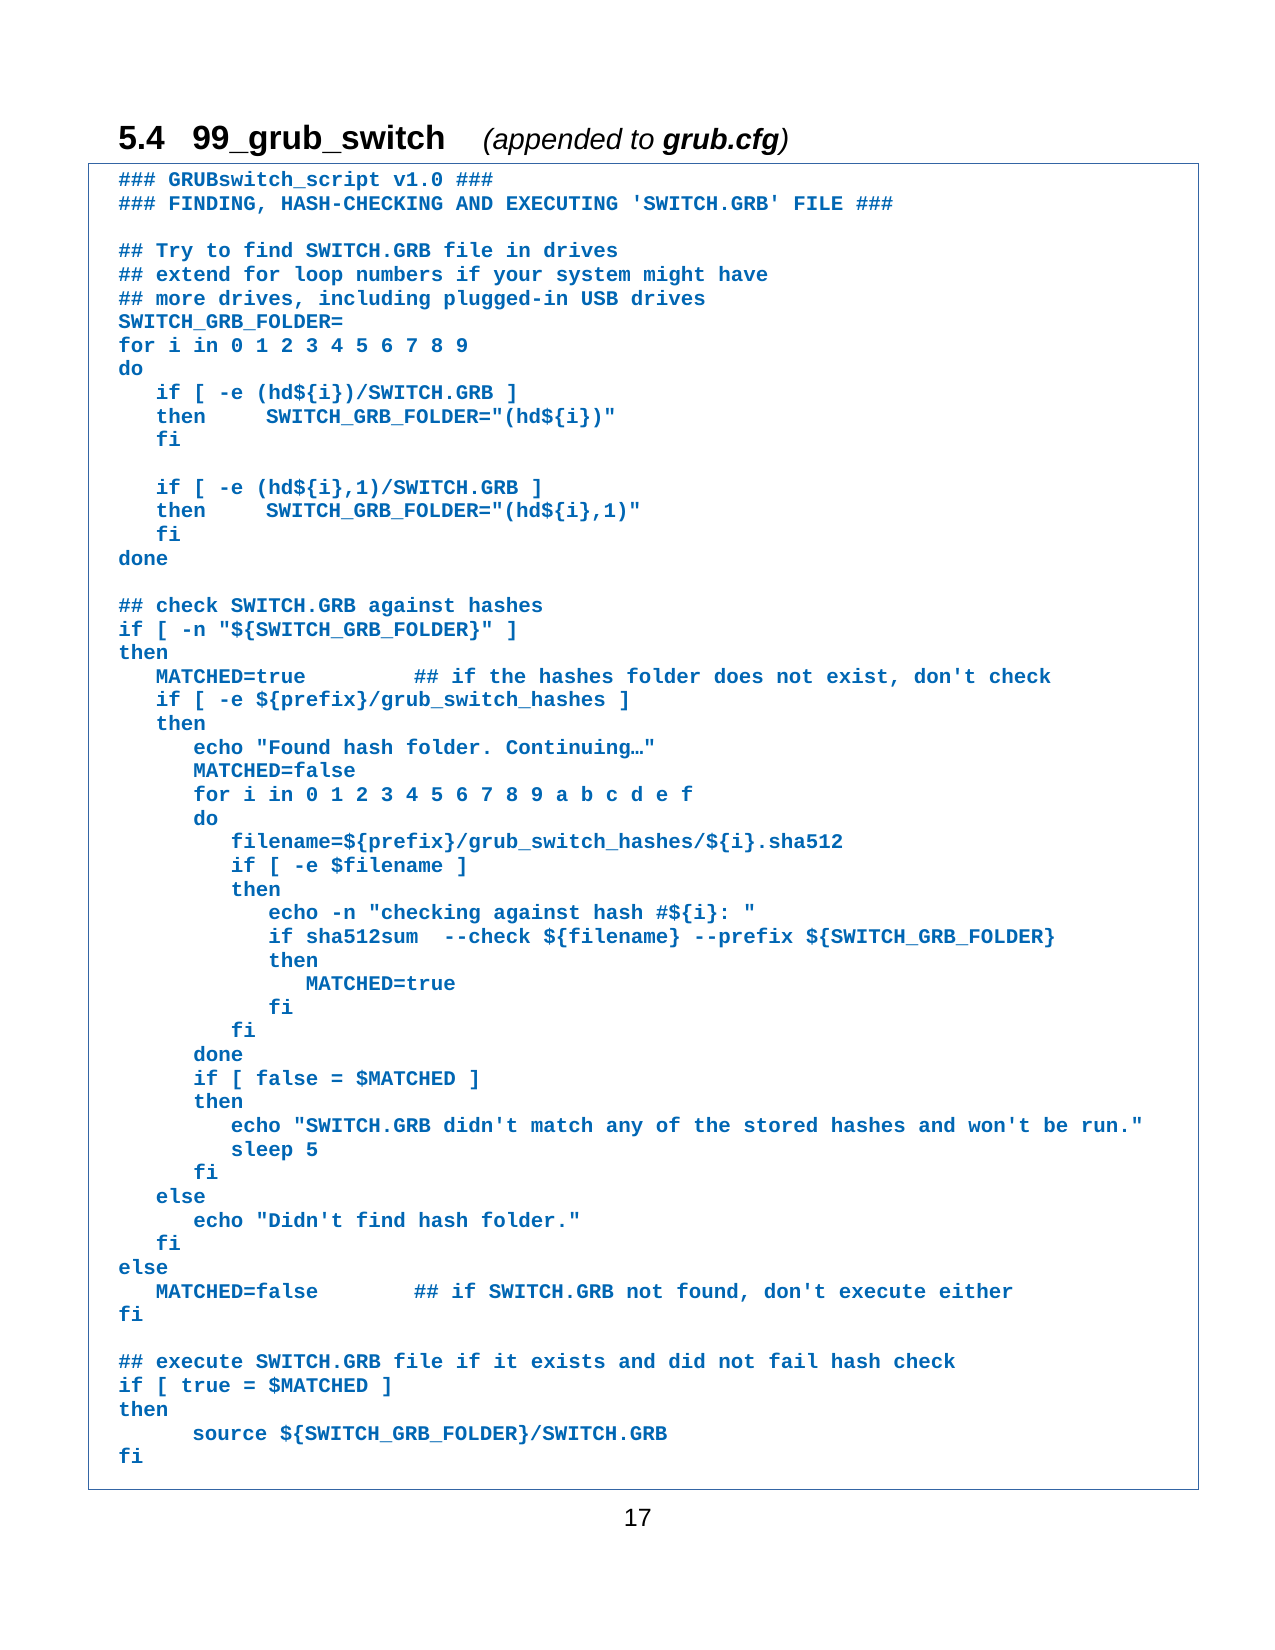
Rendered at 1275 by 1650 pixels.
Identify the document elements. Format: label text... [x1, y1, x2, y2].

subtitle 99_grub_switch (appended to grub.cfg) [118, 118, 1157, 157]
text ### GRUBswitch_script v1.0 ### ### FINDING, HASH-CHECKING AND EXECUTING 'SWITCH.GRB' FILE ### ## Try to find SWITCH.GRB file in drives ## extend for loop numbers if your system might have ## more drives, including plugged-in USB drives SWITCH_GRB_FOLDER= for i in 0 1 2 3 4 5 6 7 8 9 do if [ -e (hd${i})/SWITCH.GRB ] then SWITCH_GRB_FOLDER="(hd${i})" fi if [ -e (hd${i},1)/SWITCH.GRB ] then SWITCH_GRB_FOLDER="(hd${i},1)" fi done ## check SWITCH.GRB against hashes if [ -n "${SWITCH_GRB_FOLDER}" ] then MATCHED=true ## if the hashes folder does not exist, don't check if [ -e ${prefix}/grub_switch_hashes ] then echo "Found hash folder. Continuing…" MATCHED=false for i in 0 1 2 3 4 5 6 7 8 9 a b c d e f do filename=${prefix}/grub_switch_hashes/${i}.sha512 if [ -e $filename ] then echo -n "checking against hash #${i}: " if sha512sum --check ${filename} --prefix ${SWITCH_GRB_FOLDER} then MATCHED=true fi fi done if [ false = $MATCHED ] then echo "SWITCH.GRB didn't match any of the stored hashes and won't be run." sleep 5 fi else echo "Didn't find hash folder." fi else MATCHED=false ## if SWITCH.GRB not found, don't execute either fi ## execute SWITCH.GRB file if it exists and did not fail hash check if [ true = $MATCHED ] then source ${SWITCH_GRB_FOLDER}/SWITCH.GRB fi [118, 169, 1157, 1470]
